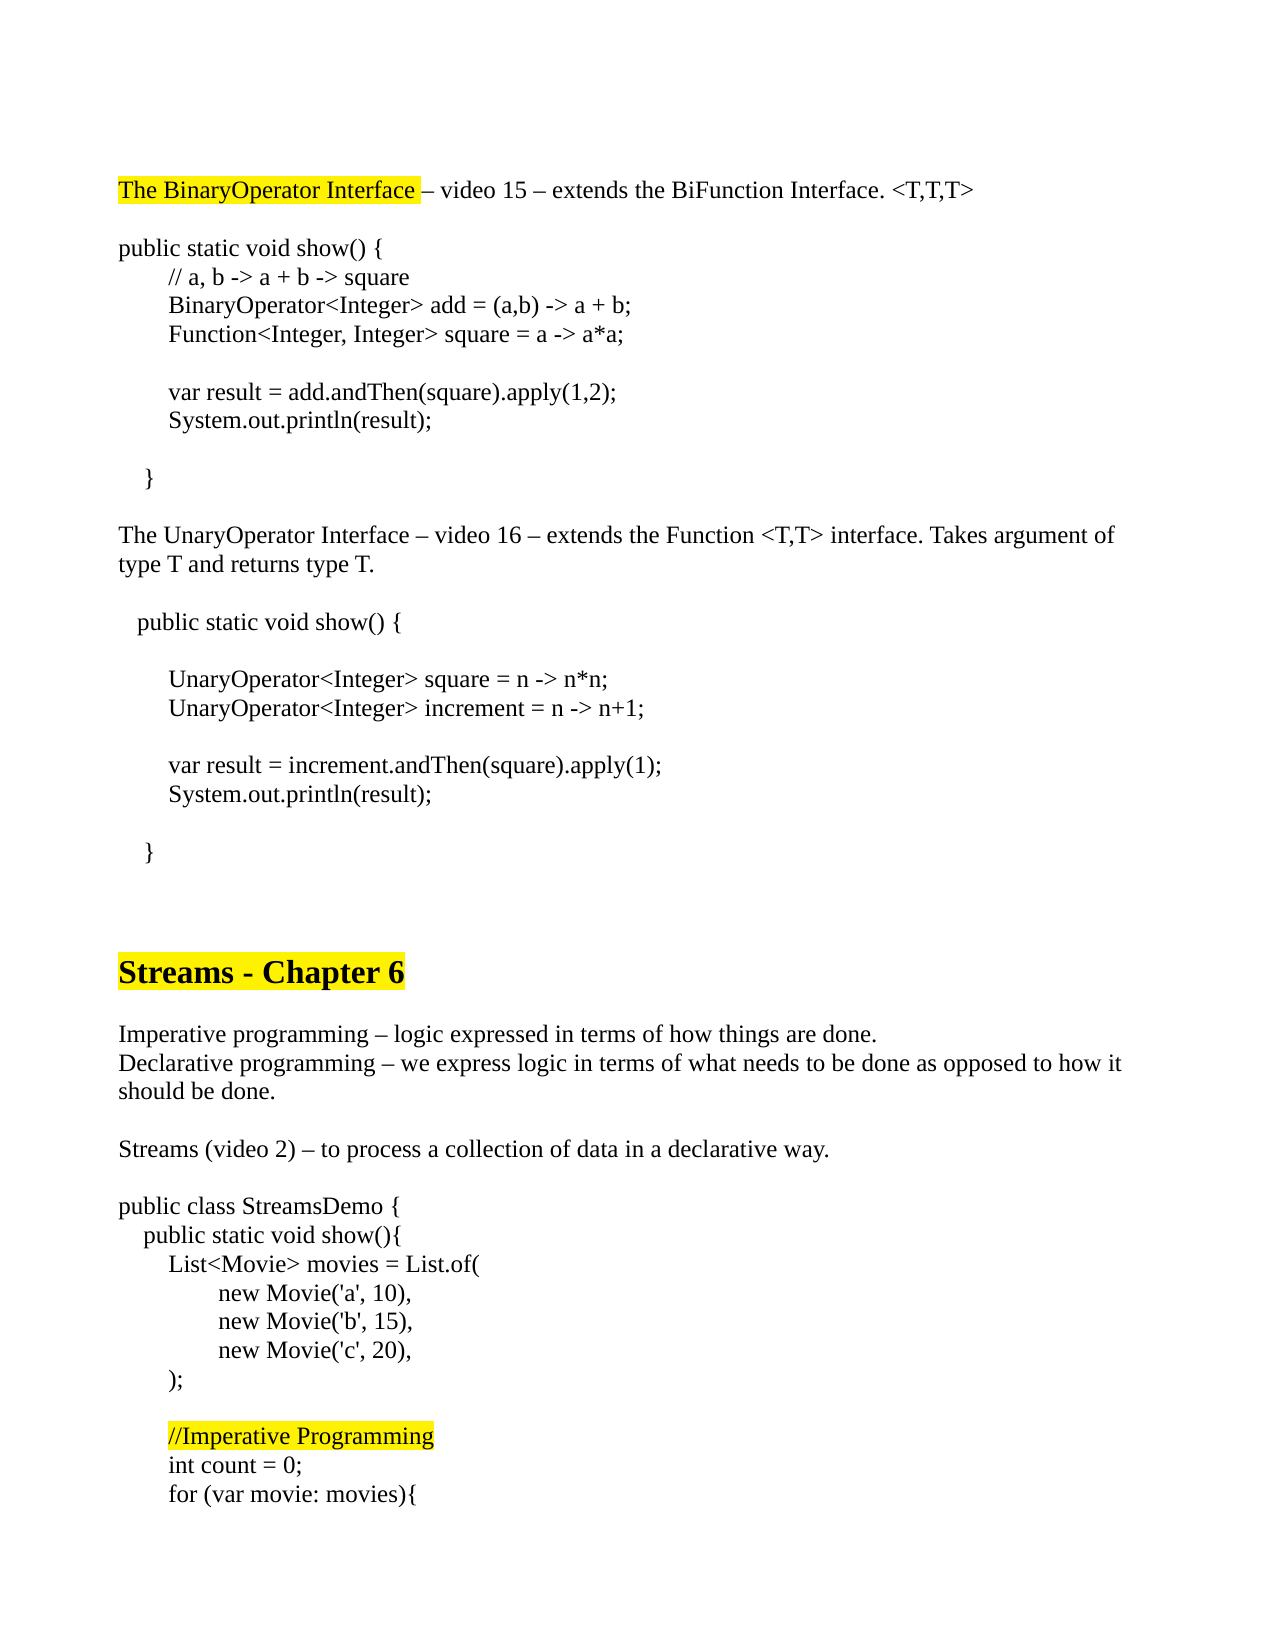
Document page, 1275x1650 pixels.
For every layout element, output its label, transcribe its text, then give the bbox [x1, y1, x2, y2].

text public static void show(){ [118, 1220, 1157, 1249]
text System.out.println(result); [118, 779, 1157, 808]
text new Movie('a', 10), [118, 1278, 1157, 1306]
text int count = 0; [118, 1450, 1157, 1479]
text Streams - Chapter 6 [118, 952, 1157, 990]
text The UnaryOperator Interface – video 16 – extends the Function <T,T> interface. Takes argument of type T and returns type T. [118, 521, 1157, 578]
text UnaryOperator<Integer> square = n -> n*n; [118, 664, 1157, 693]
text var result = increment.andThen(square).apply(1); [118, 751, 1157, 779]
text //Imperative Programming [118, 1421, 1157, 1450]
text Function<Integer, Integer> square = a -> a*a; [118, 319, 1157, 348]
text UnaryOperator<Integer> increment = n -> n+1; [118, 693, 1157, 722]
text Imperative programming – logic expressed in terms of how things are done. [118, 1019, 1157, 1048]
text public class StreamsDemo { [118, 1191, 1157, 1220]
text ); [118, 1364, 1157, 1393]
text System.out.println(result); [118, 406, 1157, 434]
text List<Movie> movies = List.of( [118, 1249, 1157, 1278]
text // a, b -> a + b -> square [118, 262, 1157, 291]
text new Movie('c', 20), [118, 1335, 1157, 1364]
text The BinaryOperator Interface – video 15 – extends the BiFunction Interface. <T,T,T> [118, 176, 1157, 204]
text Streams (video 2) – to process a collection of data in a declarative way. [118, 1134, 1157, 1163]
text public static void show() { [118, 233, 1157, 262]
text var result = add.andThen(square).apply(1,2); [118, 377, 1157, 406]
text BinaryOperator<Integer> add = (a,b) -> a + b; [118, 291, 1157, 319]
text for (var movie: movies){ [118, 1479, 1157, 1508]
text } [118, 463, 1157, 492]
text public static void show() { [118, 607, 1157, 636]
text Declarative programming – we express logic in terms of what needs to be done as opposed to how it should be done. [118, 1048, 1157, 1105]
text new Movie('b', 15), [118, 1306, 1157, 1335]
text } [118, 837, 1157, 866]
